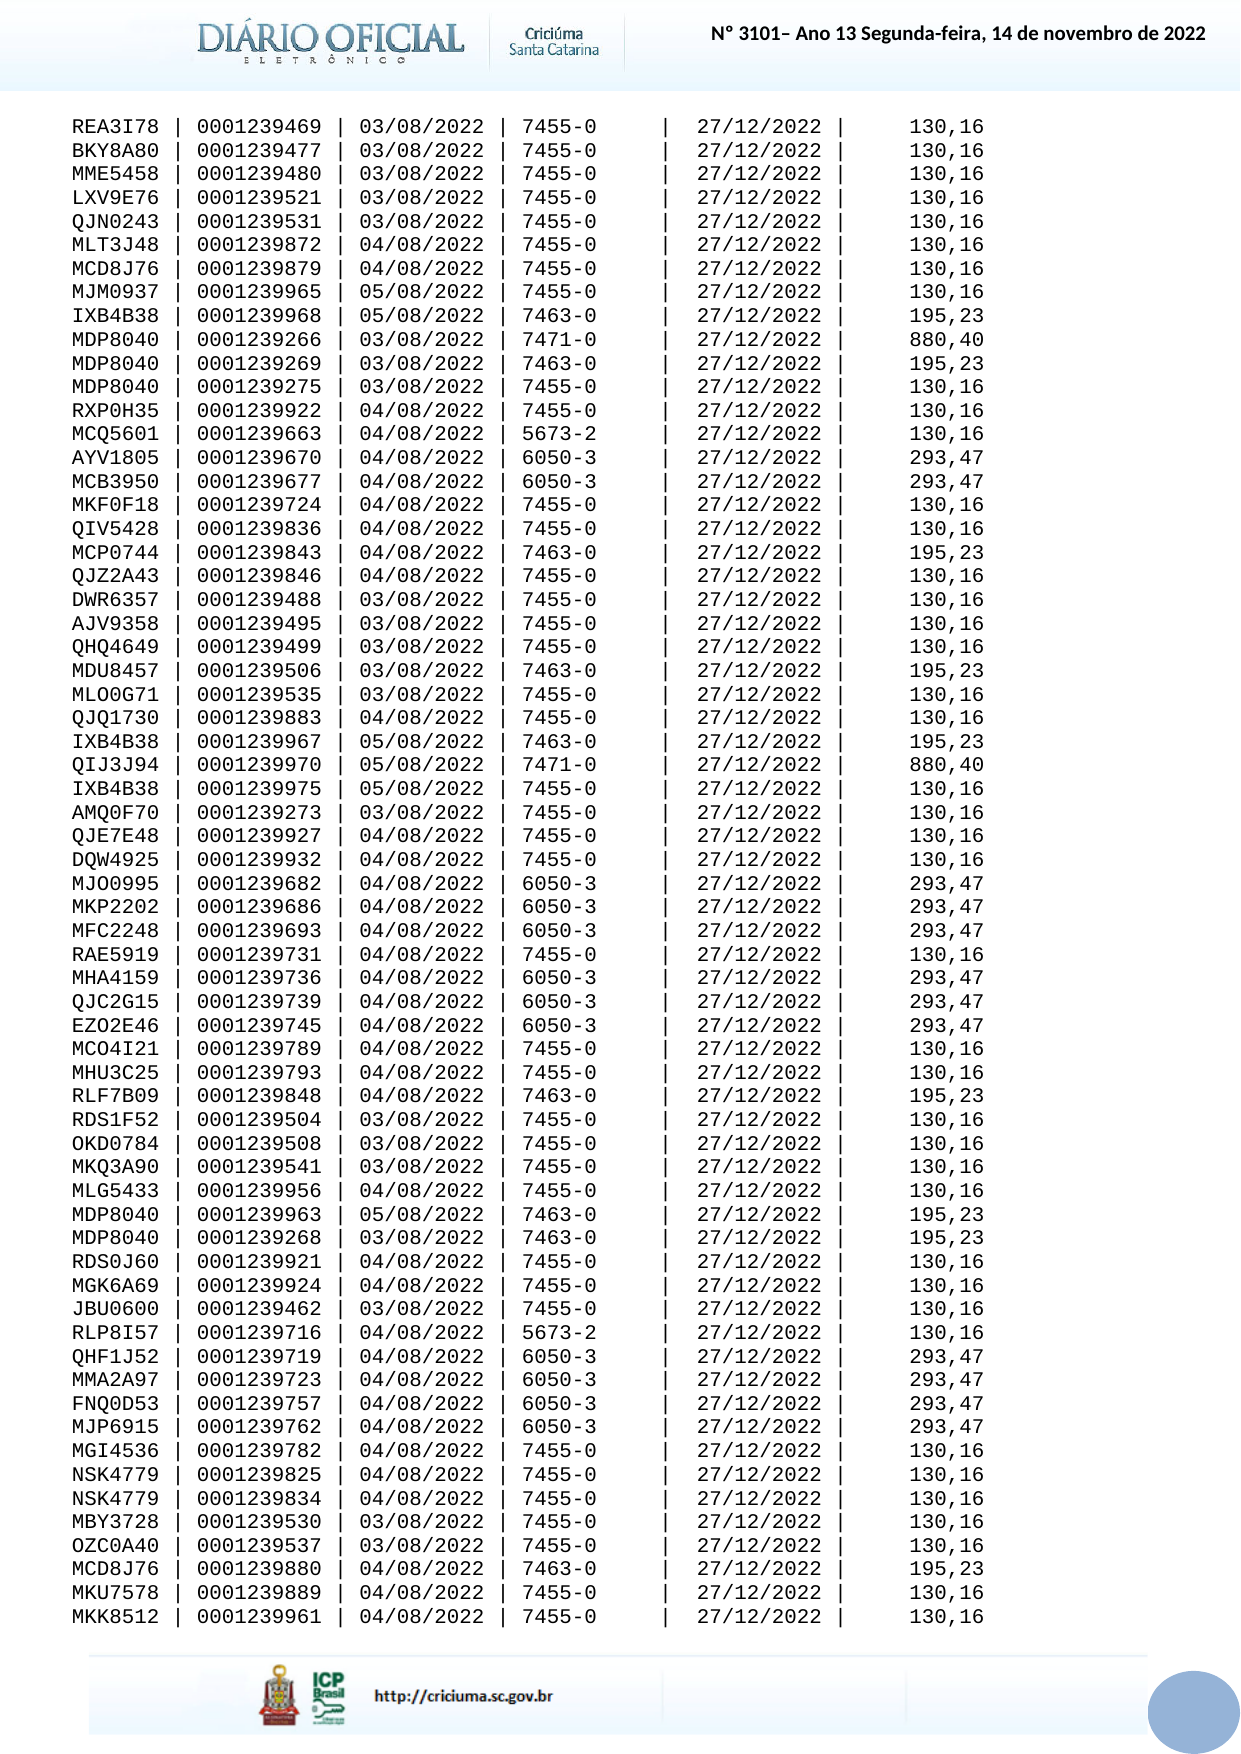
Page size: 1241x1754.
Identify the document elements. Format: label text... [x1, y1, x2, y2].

text MCD8J76 | 0001239880 | 04/08/2022 | 7463-0 | 27/12/2022 | 195,23 [59, 1558, 1167, 1582]
text IXB4B38 | 0001239967 | 05/08/2022 | 7463-0 | 27/12/2022 | 195,23 [59, 731, 1167, 754]
text MKK8512 | 0001239961 | 04/08/2022 | 7455-0 | 27/12/2022 | 130,16 [59, 1606, 1167, 1629]
text QHQ4649 | 0001239499 | 03/08/2022 | 7455-0 | 27/12/2022 | 130,16 [59, 636, 1167, 660]
text MDU8457 | 0001239506 | 03/08/2022 | 7463-0 | 27/12/2022 | 195,23 [59, 660, 1167, 683]
text MGK6A69 | 0001239924 | 04/08/2022 | 7455-0 | 27/12/2022 | 130,16 [59, 1275, 1167, 1298]
text MCP0744 | 0001239843 | 04/08/2022 | 7463-0 | 27/12/2022 | 195,23 [59, 542, 1167, 565]
text MKU7578 | 0001239889 | 04/08/2022 | 7455-0 | 27/12/2022 | 130,16 [59, 1582, 1167, 1606]
text LXV9E76 | 0001239521 | 03/08/2022 | 7455-0 | 27/12/2022 | 130,16 [59, 187, 1167, 211]
text MJP6915 | 0001239762 | 04/08/2022 | 6050-3 | 27/12/2022 | 293,47 [59, 1417, 1167, 1440]
text AYV1805 | 0001239670 | 04/08/2022 | 6050-3 | 27/12/2022 | 293,47 [59, 447, 1167, 471]
text IXB4B38 | 0001239968 | 05/08/2022 | 7463-0 | 27/12/2022 | 195,23 [59, 305, 1167, 329]
text MLT3J48 | 0001239872 | 04/08/2022 | 7455-0 | 27/12/2022 | 130,16 [59, 234, 1167, 258]
text OKD0784 | 0001239508 | 03/08/2022 | 7455-0 | 27/12/2022 | 130,16 [59, 1133, 1167, 1156]
text RLP8I57 | 0001239716 | 04/08/2022 | 5673-2 | 27/12/2022 | 130,16 [59, 1322, 1167, 1346]
text MDP8040 | 0001239275 | 03/08/2022 | 7455-0 | 27/12/2022 | 130,16 [59, 376, 1167, 400]
text EZO2E46 | 0001239745 | 04/08/2022 | 6050-3 | 27/12/2022 | 293,47 [59, 1014, 1167, 1038]
text QIV5428 | 0001239836 | 04/08/2022 | 7455-0 | 27/12/2022 | 130,16 [59, 518, 1167, 542]
text DQW4925 | 0001239932 | 04/08/2022 | 7455-0 | 27/12/2022 | 130,16 [59, 849, 1167, 873]
text QJN0243 | 0001239531 | 03/08/2022 | 7455-0 | 27/12/2022 | 130,16 [59, 211, 1167, 234]
text RXP0H35 | 0001239922 | 04/08/2022 | 7455-0 | 27/12/2022 | 130,16 [59, 400, 1167, 423]
text QJZ2A43 | 0001239846 | 04/08/2022 | 7455-0 | 27/12/2022 | 130,16 [59, 565, 1167, 589]
text MLG5433 | 0001239956 | 04/08/2022 | 7455-0 | 27/12/2022 | 130,16 [59, 1180, 1167, 1204]
text AJV9358 | 0001239495 | 03/08/2022 | 7455-0 | 27/12/2022 | 130,16 [59, 613, 1167, 636]
text RAE5919 | 0001239731 | 04/08/2022 | 7455-0 | 27/12/2022 | 130,16 [59, 944, 1167, 967]
text MGI4536 | 0001239782 | 04/08/2022 | 7455-0 | 27/12/2022 | 130,16 [59, 1440, 1167, 1464]
text MJO0995 | 0001239682 | 04/08/2022 | 6050-3 | 27/12/2022 | 293,47 [59, 873, 1167, 896]
text MBY3728 | 0001239530 | 03/08/2022 | 7455-0 | 27/12/2022 | 130,16 [59, 1511, 1167, 1535]
text MFC2248 | 0001239693 | 04/08/2022 | 6050-3 | 27/12/2022 | 293,47 [59, 920, 1167, 944]
text MDP8040 | 0001239963 | 05/08/2022 | 7463-0 | 27/12/2022 | 195,23 [59, 1204, 1167, 1227]
text MLO0G71 | 0001239535 | 03/08/2022 | 7455-0 | 27/12/2022 | 130,16 [59, 683, 1167, 707]
text MHA4159 | 0001239736 | 04/08/2022 | 6050-3 | 27/12/2022 | 293,47 [59, 967, 1167, 991]
text RDS0J60 | 0001239921 | 04/08/2022 | 7455-0 | 27/12/2022 | 130,16 [59, 1251, 1167, 1275]
text MME5458 | 0001239480 | 03/08/2022 | 7455-0 | 27/12/2022 | 130,16 [59, 163, 1167, 187]
text QJE7E48 | 0001239927 | 04/08/2022 | 7455-0 | 27/12/2022 | 130,16 [59, 825, 1167, 849]
text BKY8A80 | 0001239477 | 03/08/2022 | 7455-0 | 27/12/2022 | 130,16 [59, 140, 1167, 163]
text MDP8040 | 0001239269 | 03/08/2022 | 7463-0 | 27/12/2022 | 195,23 [59, 352, 1167, 376]
text MMA2A97 | 0001239723 | 04/08/2022 | 6050-3 | 27/12/2022 | 293,47 [59, 1369, 1167, 1393]
text MKP2202 | 0001239686 | 04/08/2022 | 6050-3 | 27/12/2022 | 293,47 [59, 896, 1167, 920]
text MKF0F18 | 0001239724 | 04/08/2022 | 7455-0 | 27/12/2022 | 130,16 [59, 494, 1167, 518]
text DWR6357 | 0001239488 | 03/08/2022 | 7455-0 | 27/12/2022 | 130,16 [59, 589, 1167, 613]
text QIJ3J94 | 0001239970 | 05/08/2022 | 7471-0 | 27/12/2022 | 880,40 [59, 754, 1167, 778]
text RDS1F52 | 0001239504 | 03/08/2022 | 7455-0 | 27/12/2022 | 130,16 [59, 1109, 1167, 1133]
text OZC0A40 | 0001239537 | 03/08/2022 | 7455-0 | 27/12/2022 | 130,16 [59, 1535, 1167, 1558]
text MKQ3A90 | 0001239541 | 03/08/2022 | 7455-0 | 27/12/2022 | 130,16 [59, 1156, 1167, 1180]
text IXB4B38 | 0001239975 | 05/08/2022 | 7455-0 | 27/12/2022 | 130,16 [59, 778, 1167, 802]
text MCD8J76 | 0001239879 | 04/08/2022 | 7455-0 | 27/12/2022 | 130,16 [59, 258, 1167, 282]
text MJM0937 | 0001239965 | 05/08/2022 | 7455-0 | 27/12/2022 | 130,16 [59, 282, 1167, 305]
text REA3I78 | 0001239469 | 03/08/2022 | 7455-0 | 27/12/2022 | 130,16 [59, 116, 1167, 140]
text MDP8040 | 0001239266 | 03/08/2022 | 7471-0 | 27/12/2022 | 880,40 [59, 329, 1167, 352]
text QJQ1730 | 0001239883 | 04/08/2022 | 7455-0 | 27/12/2022 | 130,16 [59, 707, 1167, 731]
text AMQ0F70 | 0001239273 | 03/08/2022 | 7455-0 | 27/12/2022 | 130,16 [59, 802, 1167, 825]
text NSK4779 | 0001239834 | 04/08/2022 | 7455-0 | 27/12/2022 | 130,16 [59, 1487, 1167, 1511]
text MDP8040 | 0001239268 | 03/08/2022 | 7463-0 | 27/12/2022 | 195,23 [59, 1227, 1167, 1251]
text QHF1J52 | 0001239719 | 04/08/2022 | 6050-3 | 27/12/2022 | 293,47 [59, 1346, 1167, 1369]
text QJC2G15 | 0001239739 | 04/08/2022 | 6050-3 | 27/12/2022 | 293,47 [59, 991, 1167, 1014]
text MHU3C25 | 0001239793 | 04/08/2022 | 7455-0 | 27/12/2022 | 130,16 [59, 1062, 1167, 1086]
text MCB3950 | 0001239677 | 04/08/2022 | 6050-3 | 27/12/2022 | 293,47 [59, 471, 1167, 494]
text MCQ5601 | 0001239663 | 04/08/2022 | 5673-2 | 27/12/2022 | 130,16 [59, 423, 1167, 447]
text JBU0600 | 0001239462 | 03/08/2022 | 7455-0 | 27/12/2022 | 130,16 [59, 1298, 1167, 1322]
text NSK4779 | 0001239825 | 04/08/2022 | 7455-0 | 27/12/2022 | 130,16 [59, 1464, 1167, 1487]
text FNQ0D53 | 0001239757 | 04/08/2022 | 6050-3 | 27/12/2022 | 293,47 [59, 1393, 1167, 1417]
text MCO4I21 | 0001239789 | 04/08/2022 | 7455-0 | 27/12/2022 | 130,16 [59, 1038, 1167, 1062]
text RLF7B09 | 0001239848 | 04/08/2022 | 7463-0 | 27/12/2022 | 195,23 [59, 1086, 1167, 1109]
